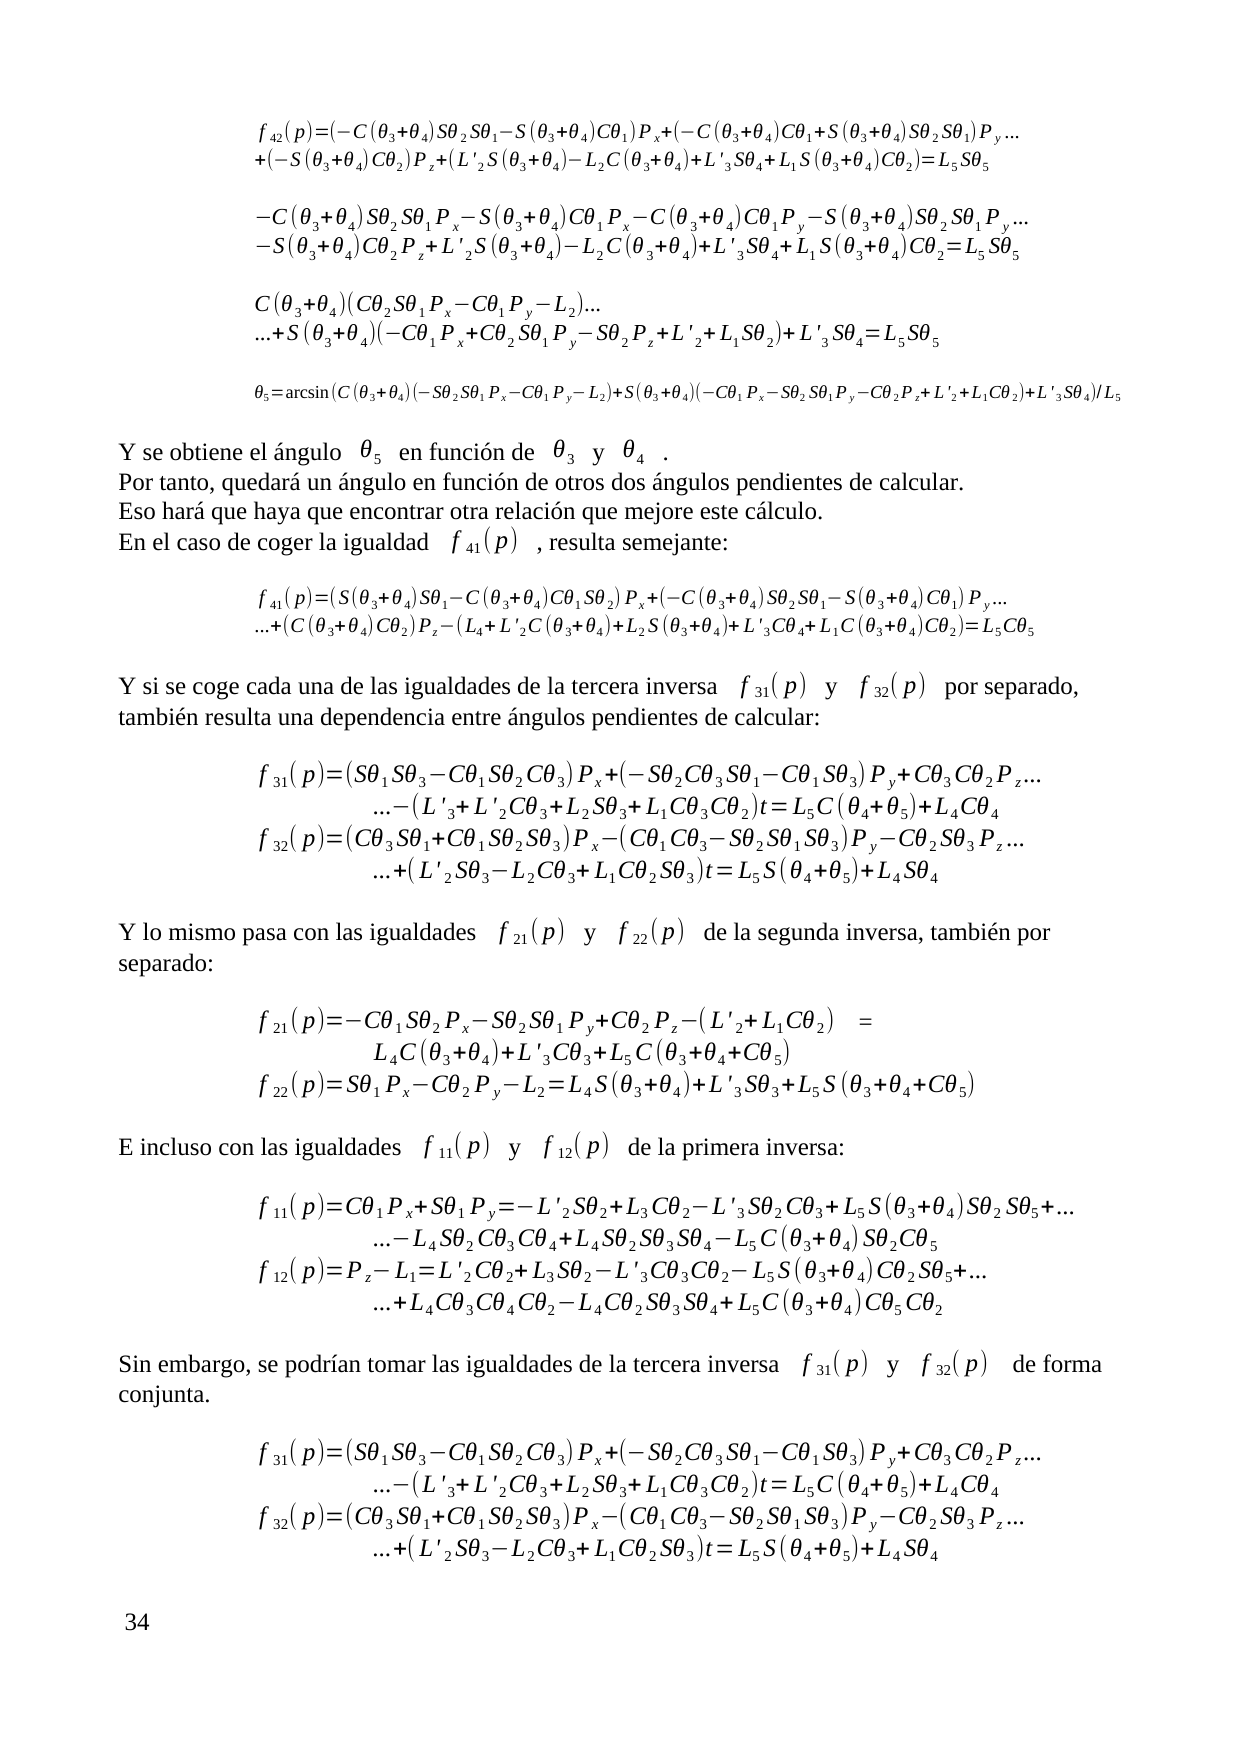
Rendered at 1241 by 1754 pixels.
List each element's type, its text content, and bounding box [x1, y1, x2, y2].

text En el caso de coger la igualdad, resulta semejante: [118, 525, 1122, 557]
text E incluso con las igualdadesyde la primera inversa: [118, 1130, 1122, 1162]
text = [236, 1005, 1122, 1037]
text Por tanto, quedará un ángulo en función de otros dos ángulos pendientes de calcular. [118, 467, 1122, 496]
text Eso hará que haya que encontrar otra relación que mejore este cálculo. [118, 496, 1122, 525]
text Y lo mismo pasa con las igualdadesyde la segunda inversa, también por separado: [118, 916, 1122, 977]
text Y se obtiene el ánguloen función dey. [118, 436, 1122, 467]
text Y si se coge cada una de las igualdades de la tercera inversaypor separado, también resulta una dependencia entre ángulos pendientes de calcular: [118, 670, 1122, 730]
text Sin embargo, se podrían tomar las igualdades de la tercera inversay de forma conjunta. [118, 1347, 1122, 1408]
